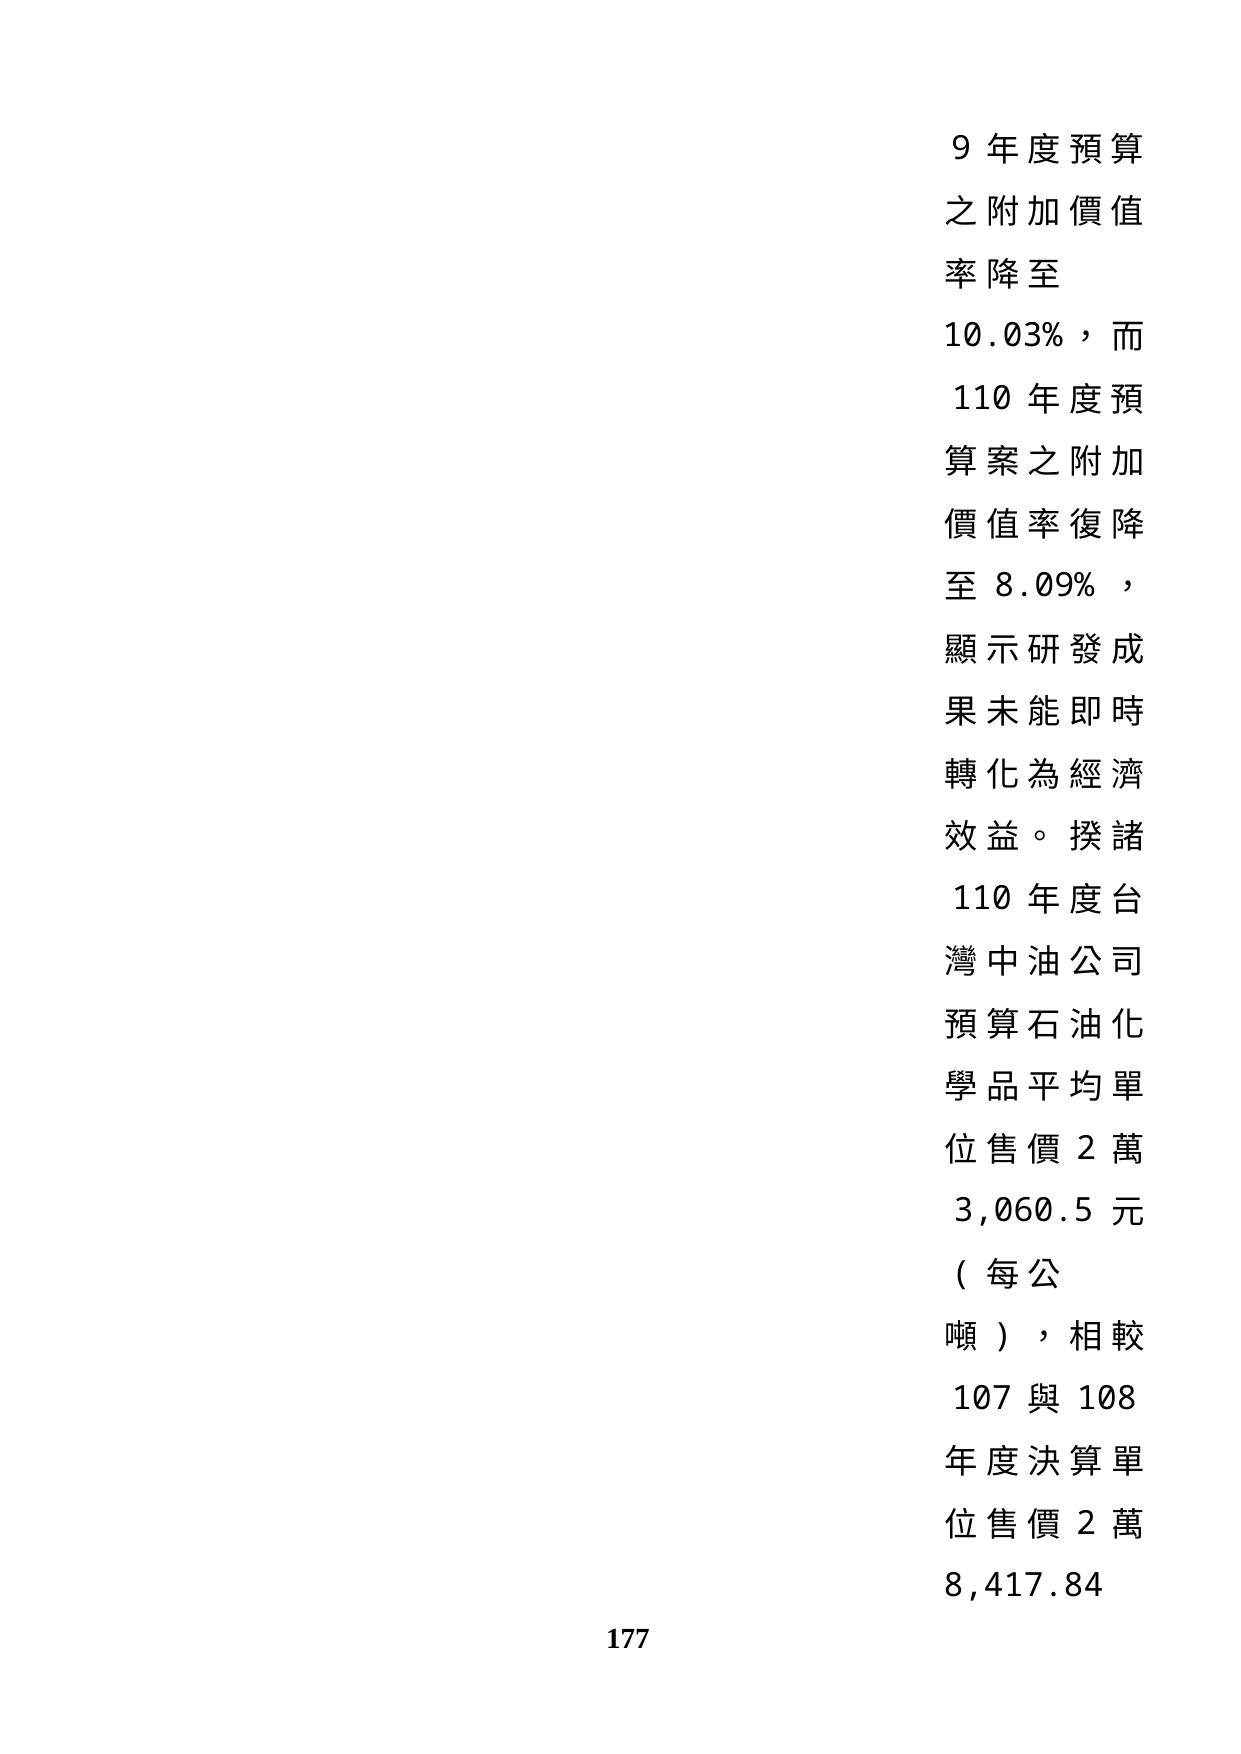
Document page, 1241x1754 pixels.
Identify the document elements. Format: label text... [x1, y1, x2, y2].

list 9年度預算之附加價值率降至10.03%，而110年度預算案之附加價值率復降至8.09%，顯示研發成果未能即時轉化為經濟效益。揆諸110年度台灣中油公司預算石油化學品平均單位售價2萬3,060.5元(每公噸)，相較107與108年度決算單位售價2萬8,417.84 [849, 105, 1148, 1605]
